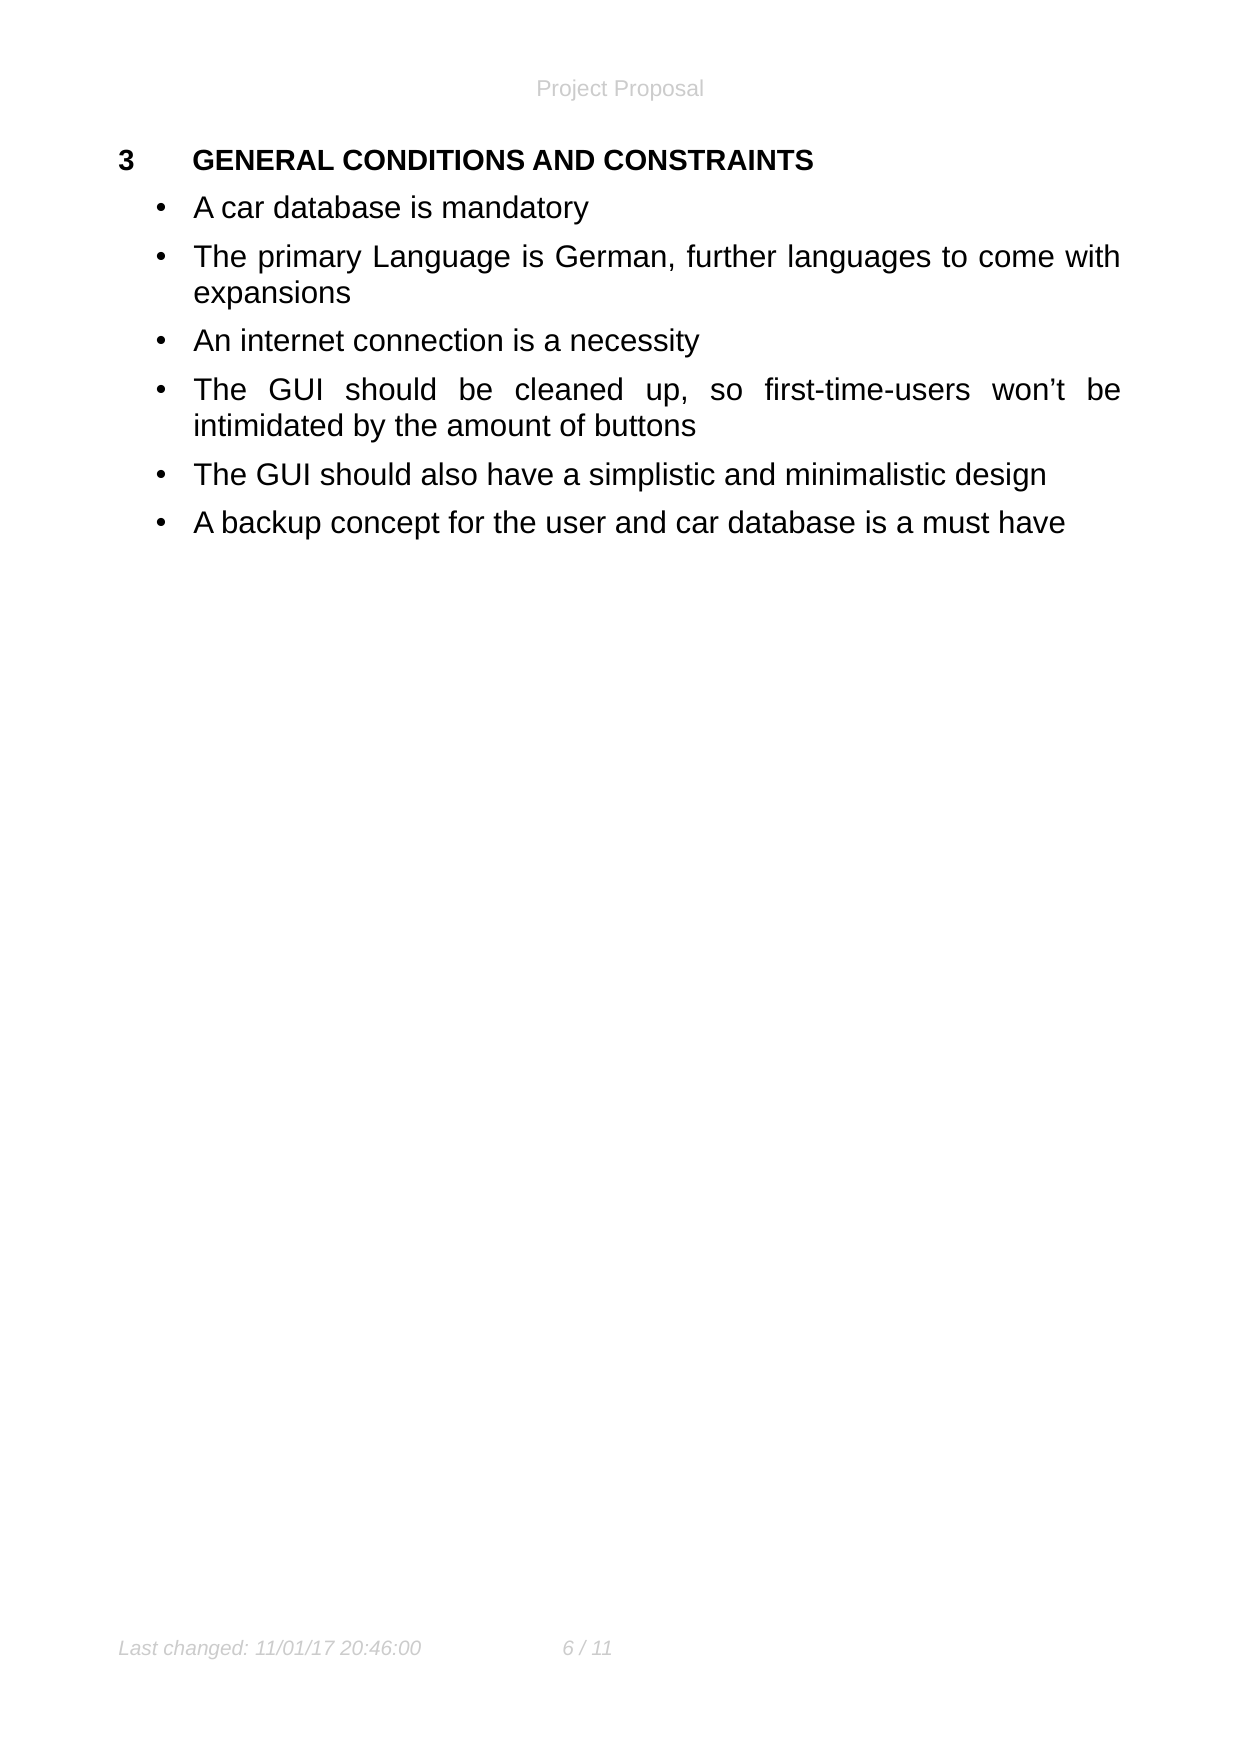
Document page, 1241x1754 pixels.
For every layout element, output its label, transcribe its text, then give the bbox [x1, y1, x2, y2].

list An internet connection is a necessity [156, 322, 1122, 358]
list A car database is mandatory [156, 189, 1122, 225]
list The GUI should be cleaned up, so first-time-users won’t be intimidated by the amount of buttons [156, 371, 1122, 443]
list The GUI should also have a simplistic and minimalistic design [156, 456, 1122, 492]
list The primary Language is German, further languages to come with expansions [156, 238, 1122, 310]
subtitle General Conditions and Constraints [118, 143, 1122, 177]
list A backup concept for the user and car database is a must have [156, 504, 1122, 540]
